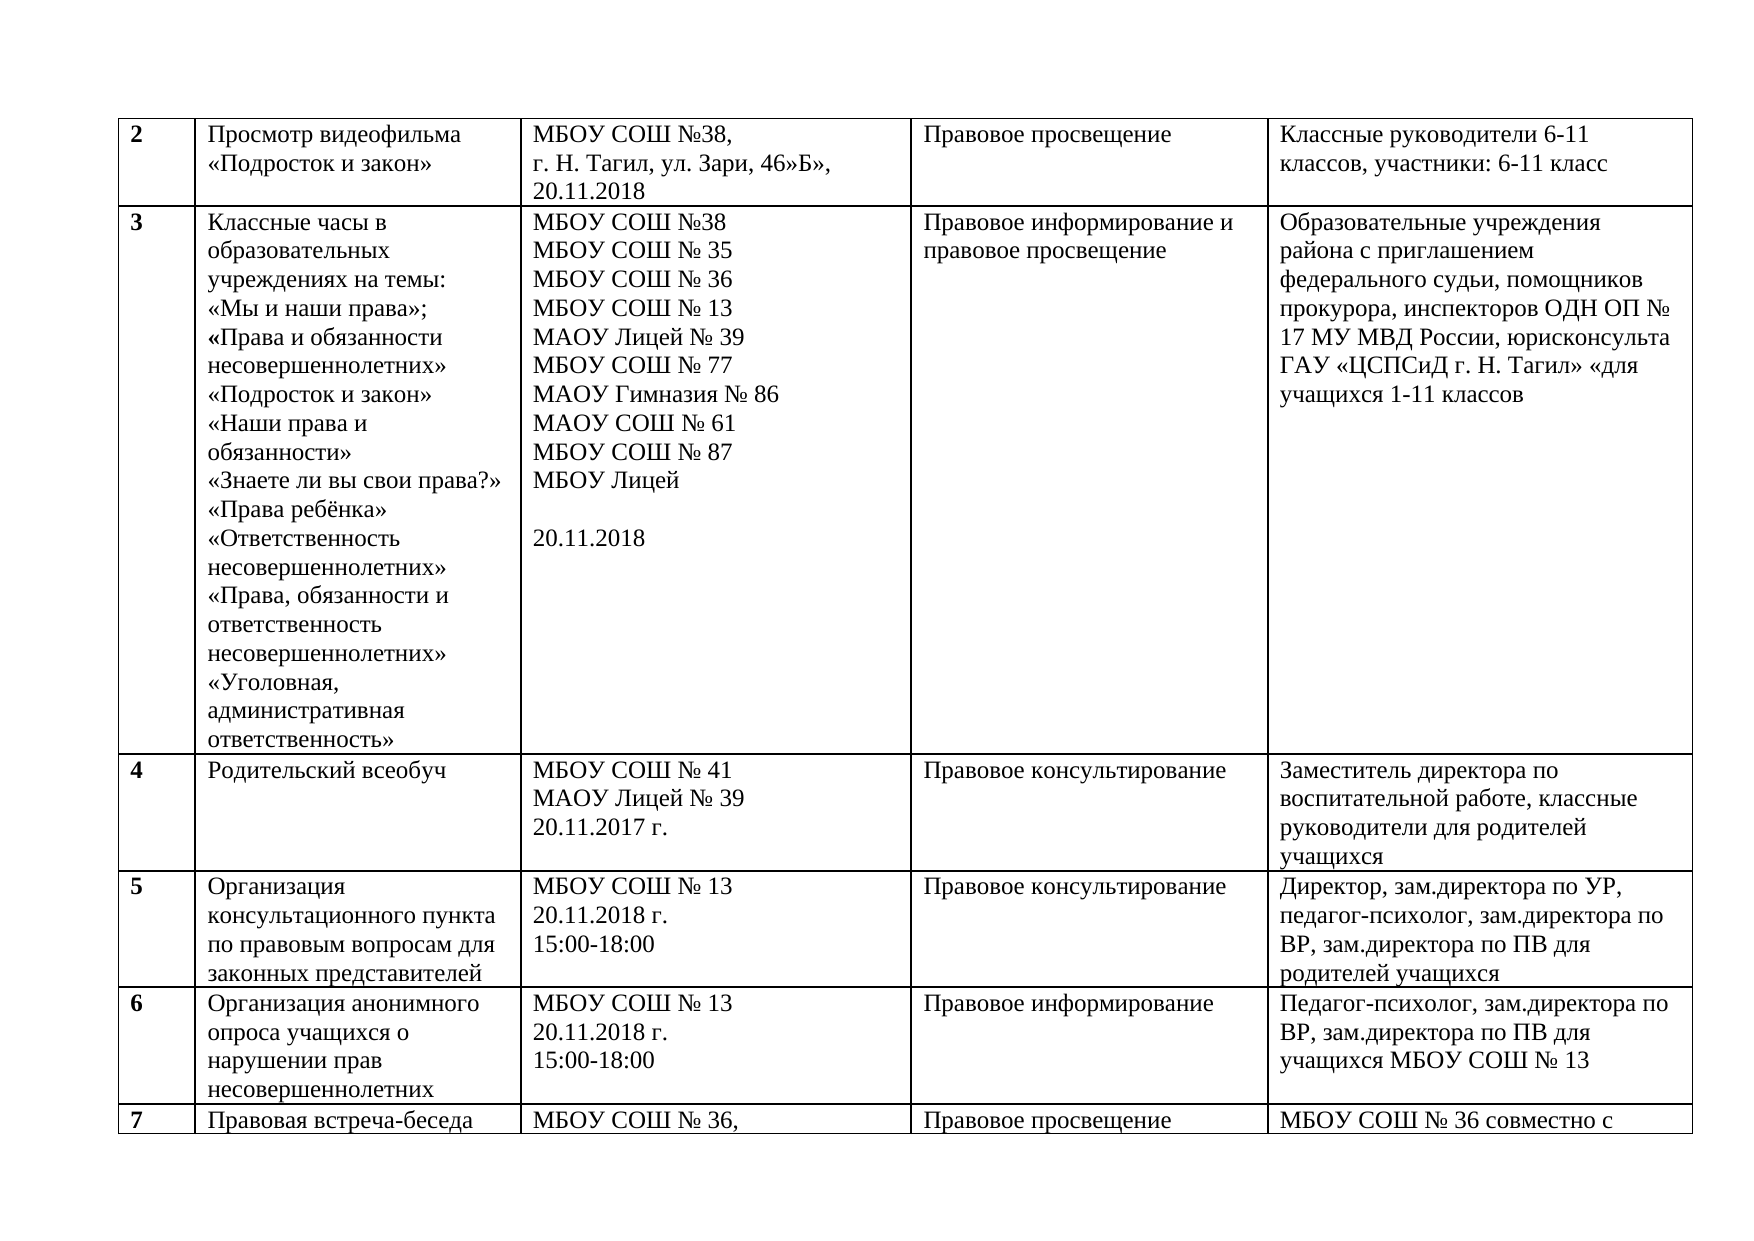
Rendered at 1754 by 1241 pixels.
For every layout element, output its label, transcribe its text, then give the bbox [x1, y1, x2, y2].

table_cell Правовое информирование и правовое просвещение [912, 207, 1267, 753]
table_cell Образовательные учреждения района с приглашением федерального судьи, помощников прокурора, инспекторов ОДН ОП № 17 МУ МВД России, юрисконсульта ГАУ «ЦСПСиД г. Н. Тагил» «для учащихся 1-11 классов [1269, 207, 1692, 753]
table_cell Родительский всеобуч [196, 755, 520, 870]
table_cell Классные руководители 6-11 классов, участники: 6-11 класс [1269, 119, 1692, 205]
table_cell 7 [119, 1105, 194, 1133]
table_cell Организация анонимного опроса учащихся о нарушении прав несовершеннолетних [196, 988, 520, 1103]
table_cell Правовая встреча-беседа [196, 1105, 520, 1133]
table_cell Организация консультационного пункта по правовым вопросам для законных представителей [196, 872, 520, 986]
table_cell Директор, зам.директора по УР, педагог-психолог, зам.директора по ВР, зам.директора по ПВ для родителей учащихся [1269, 872, 1692, 986]
table_cell 2 [119, 119, 194, 205]
table_cell МБОУ СОШ № 13 20.11.2018 г. 15:00-18:00 [522, 872, 910, 986]
table_cell 3 [119, 207, 194, 753]
table_cell 4 [119, 755, 194, 870]
table_cell МБОУ СОШ № 36, [522, 1105, 910, 1133]
table_cell Педагог-психолог, зам.директора по ВР, зам.директора по ПВ для учащихся МБОУ СОШ № 13 [1269, 988, 1692, 1103]
table_cell Заместитель директора по воспитательной работе, классные руководители для родителей учащихся [1269, 755, 1692, 870]
table_cell МБОУ СОШ № 13 20.11.2018 г. 15:00-18:00 [522, 988, 910, 1103]
table_cell МБОУ СОШ №38 МБОУ СОШ № 35 МБОУ СОШ № 36 МБОУ СОШ № 13 МАОУ Лицей № 39 МБОУ СОШ № 77 МАОУ Гимназия № 86 МАОУ СОШ № 61 МБОУ СОШ № 87 МБОУ Лицей 20.11.2018 [522, 207, 910, 753]
table_cell Правовое информирование [912, 988, 1267, 1103]
table_cell Правовое просвещение [912, 1105, 1267, 1133]
table_cell 5 [119, 872, 194, 986]
table_cell МБОУ СОШ № 36 совместно с [1269, 1105, 1692, 1133]
table_cell 6 [119, 988, 194, 1103]
table_cell Правовое консультирование [912, 872, 1267, 986]
table_cell Классные часы в образовательных учреждениях на темы: «Мы и наши права»; «Права и обязанности несовершеннолетних» «Подросток и закон» «Наши права и обязанности» «Знаете ли вы свои права?» «Права ребёнка» «Ответственность несовершеннолетних» «Права, обязанности и ответственность несовершеннолетних» «Уголовная, административная ответственность» [196, 207, 520, 753]
table_cell МБОУ СОШ № 41 МАОУ Лицей № 39 20.11.2017 г. [522, 755, 910, 870]
table_cell Правовое просвещение [912, 119, 1267, 205]
table_cell МБОУ СОШ №38, г. Н. Тагил, ул. Зари, 46»Б», 20.11.2018 [522, 119, 910, 205]
table_cell Просмотр видеофильма «Подросток и закон» [196, 119, 520, 205]
table_cell Правовое консультирование [912, 755, 1267, 870]
